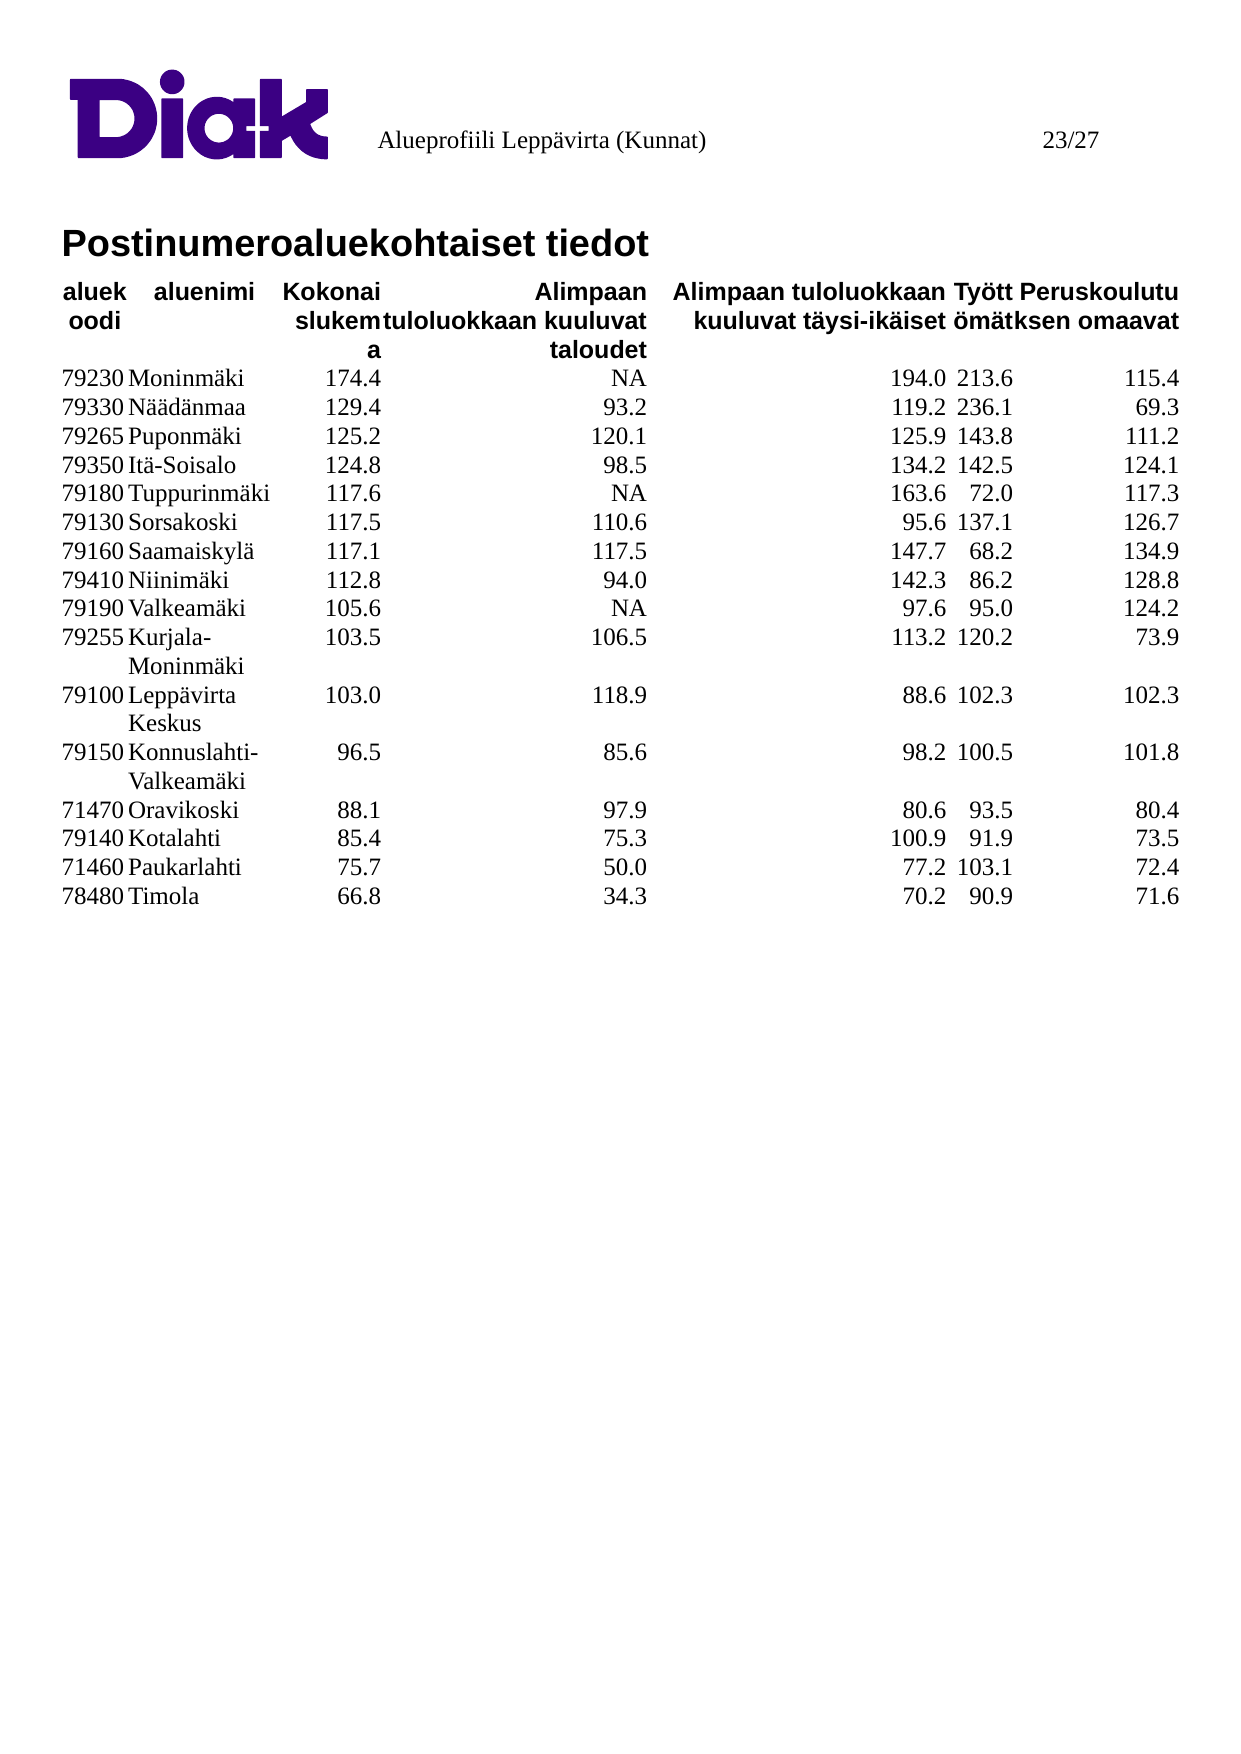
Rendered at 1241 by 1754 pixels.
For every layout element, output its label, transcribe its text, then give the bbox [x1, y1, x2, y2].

table_cell 134.2 [647, 450, 946, 478]
table_cell 94.0 [381, 565, 647, 593]
table_cell 79190 [61, 594, 128, 622]
table_header Alimpaan tuloluokkaan kuuluvat taloudet [381, 277, 647, 363]
table_cell 93.5 [946, 795, 1013, 823]
table_cell 90.9 [946, 881, 1013, 910]
table_cell Näädänmaa [128, 392, 281, 421]
table_cell NA [381, 364, 647, 392]
table_cell 117.3 [1013, 479, 1179, 507]
table_cell 79160 [61, 536, 128, 565]
table_cell 115.4 [1013, 364, 1179, 392]
table_cell 134.9 [1013, 536, 1179, 565]
table_cell 79350 [61, 450, 128, 478]
table_header Peruskoulutuksen omaavat [1013, 277, 1179, 363]
table_cell 120.1 [381, 421, 647, 450]
table_cell Leppävirta Keskus [128, 680, 281, 737]
table_cell 34.3 [381, 881, 647, 910]
table_cell 111.2 [1013, 421, 1179, 450]
table_cell NA [381, 594, 647, 622]
table_cell 137.1 [946, 507, 1013, 536]
table_cell 124.2 [1013, 594, 1179, 622]
table_cell 66.8 [281, 881, 381, 910]
table_cell 124.8 [281, 450, 381, 478]
table_cell 97.9 [381, 795, 647, 823]
table_cell 80.6 [647, 795, 946, 823]
table_cell 100.9 [647, 824, 946, 852]
table_cell 72.4 [1013, 852, 1179, 881]
table_cell 147.7 [647, 536, 946, 565]
table_cell 125.9 [647, 421, 946, 450]
table_cell Tuppurinmäki [128, 479, 281, 507]
table_cell 71460 [61, 852, 128, 881]
table_cell Konnuslahti-Valkeamäki [128, 737, 281, 795]
table_cell 213.6 [946, 364, 1013, 392]
table_cell Paukarlahti [128, 852, 281, 881]
table_cell 142.3 [647, 565, 946, 593]
table_cell 77.2 [647, 852, 946, 881]
table_cell Sorsakoski [128, 507, 281, 536]
table_cell 117.5 [281, 507, 381, 536]
table_cell 103.5 [281, 622, 381, 680]
table_cell Kotalahti [128, 824, 281, 852]
table_cell 236.1 [946, 392, 1013, 421]
table_cell 80.4 [1013, 795, 1179, 823]
table_cell 100.5 [946, 737, 1013, 795]
table_cell 72.0 [946, 479, 1013, 507]
table_cell 163.6 [647, 479, 946, 507]
table_header aluenimi [128, 277, 281, 363]
table_cell 79330 [61, 392, 128, 421]
table_cell 97.6 [647, 594, 946, 622]
table_cell 88.6 [647, 680, 946, 737]
table_cell Timola [128, 881, 281, 910]
table_cell 128.8 [1013, 565, 1179, 593]
table_cell 75.3 [381, 824, 647, 852]
table_cell 86.2 [946, 565, 1013, 593]
table_cell 69.3 [1013, 392, 1179, 421]
table_cell 119.2 [647, 392, 946, 421]
table_cell 103.1 [946, 852, 1013, 881]
table_cell 79130 [61, 507, 128, 536]
table_cell 75.7 [281, 852, 381, 881]
table_cell Oravikoski [128, 795, 281, 823]
table_cell 117.5 [381, 536, 647, 565]
table_cell 113.2 [647, 622, 946, 680]
table_cell 96.5 [281, 737, 381, 795]
table_cell 103.0 [281, 680, 381, 737]
table_cell 79140 [61, 824, 128, 852]
table_cell 79150 [61, 737, 128, 795]
table_cell 50.0 [381, 852, 647, 881]
table_cell 125.2 [281, 421, 381, 450]
subtitle Postinumeroaluekohtaiset tiedot [61, 221, 1179, 265]
table_cell 88.1 [281, 795, 381, 823]
table_cell 85.6 [381, 737, 647, 795]
table_cell NA [381, 479, 647, 507]
table_cell 71470 [61, 795, 128, 823]
table_cell 79230 [61, 364, 128, 392]
table_cell 117.1 [281, 536, 381, 565]
table_cell 118.9 [381, 680, 647, 737]
table_cell 142.5 [946, 450, 1013, 478]
table_cell 194.0 [647, 364, 946, 392]
table_cell 79255 [61, 622, 128, 680]
table_cell 124.1 [1013, 450, 1179, 478]
table_cell Moninmäki [128, 364, 281, 392]
table_cell 71.6 [1013, 881, 1179, 910]
table_cell 102.3 [1013, 680, 1179, 737]
table_cell 117.6 [281, 479, 381, 507]
table_cell 98.2 [647, 737, 946, 795]
table_cell 73.5 [1013, 824, 1179, 852]
table_cell 79410 [61, 565, 128, 593]
table_cell 95.6 [647, 507, 946, 536]
table_cell 129.4 [281, 392, 381, 421]
table_cell 106.5 [381, 622, 647, 680]
table_cell Puponmäki [128, 421, 281, 450]
table_cell Niinimäki [128, 565, 281, 593]
table_cell 98.5 [381, 450, 647, 478]
table_cell 101.8 [1013, 737, 1179, 795]
table_header Työttömät [946, 277, 1013, 363]
table_cell Itä-Soisalo [128, 450, 281, 478]
table_header Alimpaan tuloluokkaan kuuluvat täysi-ikäiset [647, 277, 946, 363]
table_cell 110.6 [381, 507, 647, 536]
table_cell 73.9 [1013, 622, 1179, 680]
table_cell 143.8 [946, 421, 1013, 450]
table_cell 91.9 [946, 824, 1013, 852]
table_cell 95.0 [946, 594, 1013, 622]
table_cell Kurjala-Moninmäki [128, 622, 281, 680]
table_cell 112.8 [281, 565, 381, 593]
table_header aluekoodi [61, 277, 128, 363]
table_cell 78480 [61, 881, 128, 910]
table_cell 126.7 [1013, 507, 1179, 536]
table_header Kokonaislukema [281, 277, 381, 363]
table_cell Valkeamäki [128, 594, 281, 622]
table_cell 102.3 [946, 680, 1013, 737]
table_cell 79100 [61, 680, 128, 737]
table_cell 93.2 [381, 392, 647, 421]
table_cell 70.2 [647, 881, 946, 910]
table_cell 120.2 [946, 622, 1013, 680]
table_cell 68.2 [946, 536, 1013, 565]
table_cell Saamaiskylä [128, 536, 281, 565]
table_cell 105.6 [281, 594, 381, 622]
table_cell 85.4 [281, 824, 381, 852]
table_cell 174.4 [281, 364, 381, 392]
table_cell 79265 [61, 421, 128, 450]
table_cell 79180 [61, 479, 128, 507]
